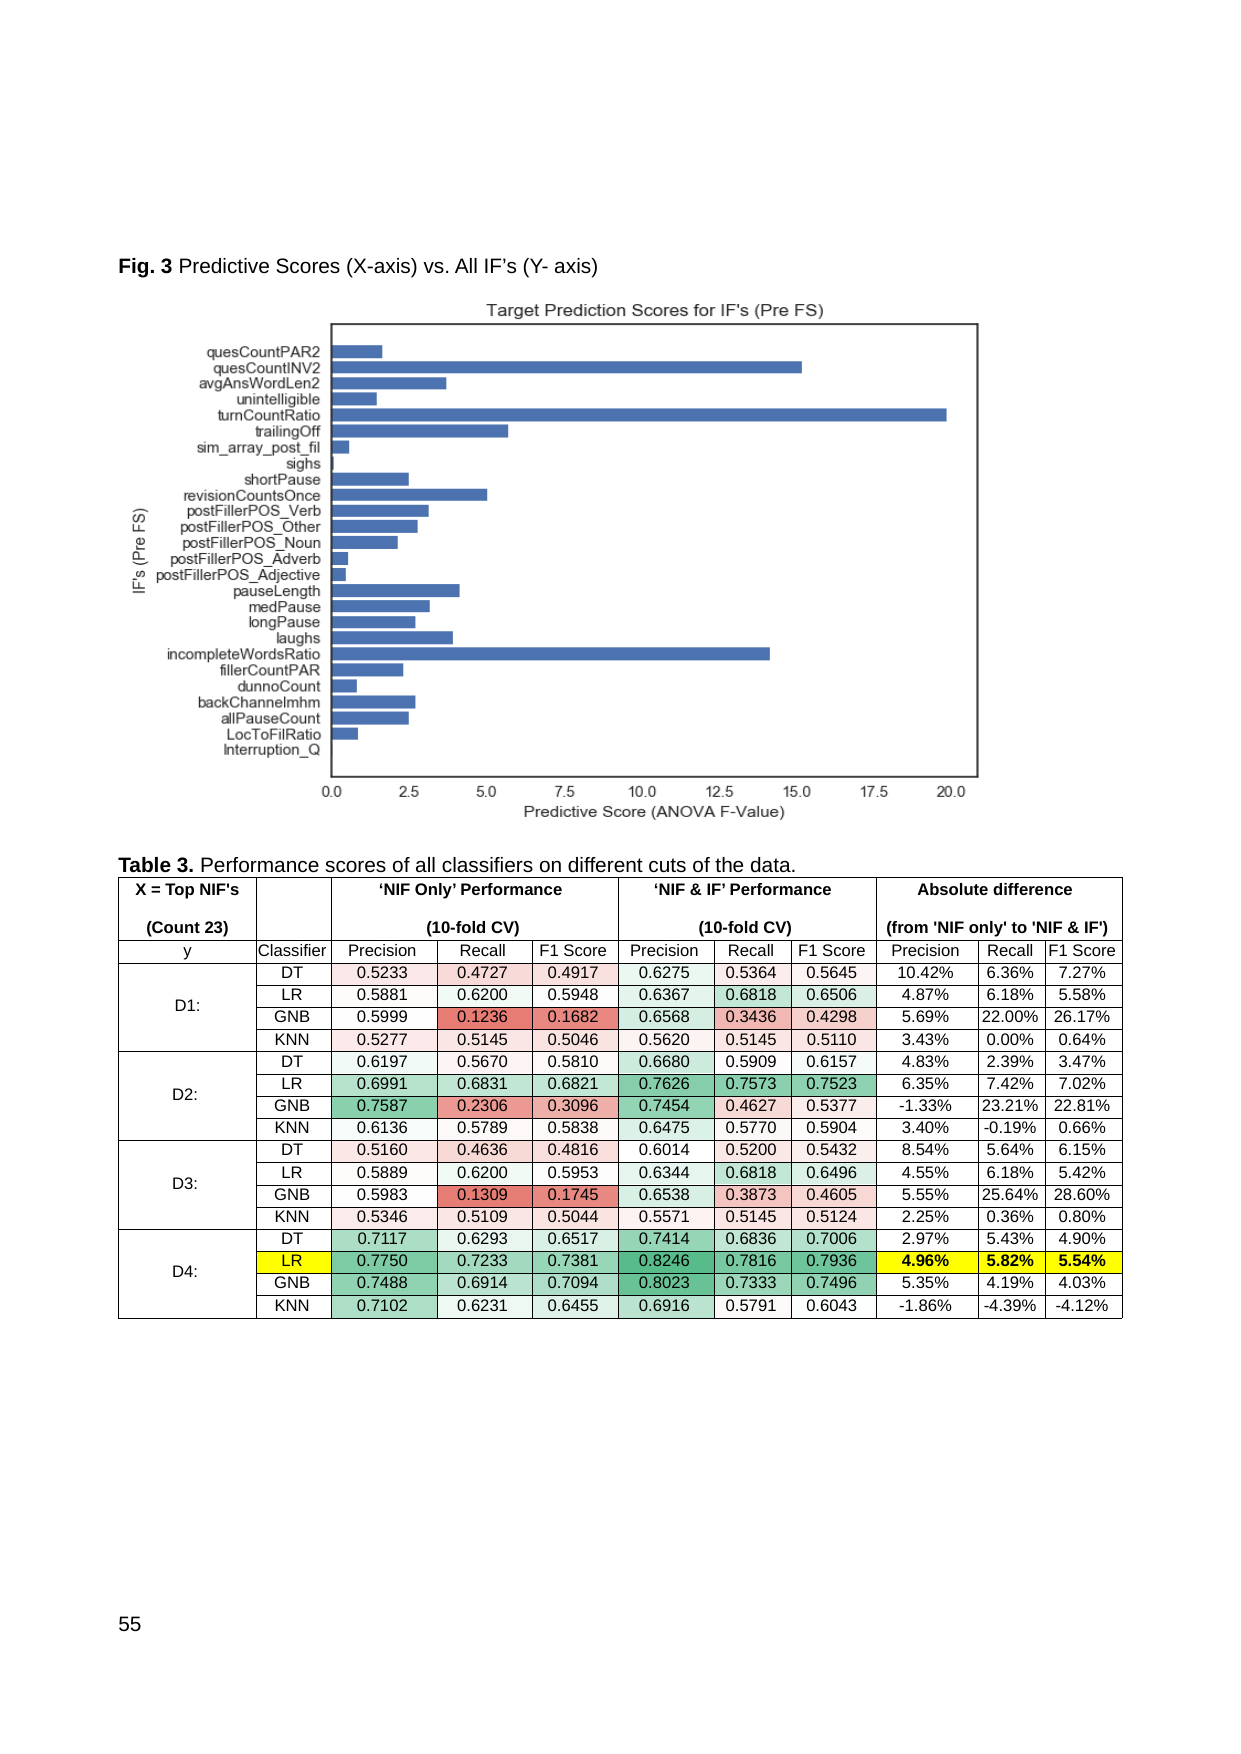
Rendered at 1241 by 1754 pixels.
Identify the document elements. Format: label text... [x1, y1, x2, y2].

table_cell 5.69% [877, 1008, 978, 1029]
table_header ‘NIF & IF’ Performance (10-fold CV) [619, 878, 876, 940]
table_cell 0.5160 [332, 1141, 437, 1162]
table_cell 0.5571 [619, 1208, 714, 1229]
table_cell 7.27% [1046, 964, 1122, 985]
table_cell 0.3873 [715, 1186, 791, 1207]
table_cell 0.7587 [332, 1097, 437, 1118]
table_cell 0.6818 [715, 986, 791, 1007]
table_cell 0.5645 [792, 964, 876, 985]
table_cell 0.7454 [619, 1097, 714, 1118]
table_cell 5.55% [877, 1186, 978, 1207]
table_cell 0.6014 [619, 1141, 714, 1162]
table_cell 22.81% [1046, 1097, 1122, 1118]
table_cell 5.43% [979, 1230, 1045, 1251]
table_cell 0.4816 [533, 1141, 618, 1162]
table_cell Recall [979, 941, 1045, 963]
table_cell KNN [257, 1119, 331, 1140]
table_cell 0.6231 [438, 1296, 532, 1318]
table_cell 3.40% [877, 1119, 978, 1140]
table_cell 0.7523 [792, 1075, 876, 1096]
table_cell 0.7006 [792, 1230, 876, 1251]
table_cell 26.17% [1046, 1008, 1122, 1029]
table_cell -4.39% [979, 1296, 1045, 1318]
table_cell 0.7117 [332, 1230, 437, 1251]
table_cell 0.6517 [533, 1230, 618, 1251]
text Fig. 3 Predictive Scores (X-axis) vs. All IF’s (Y- axis) [118, 254, 1122, 278]
table_cell 0.1682 [533, 1008, 618, 1029]
table_cell 0.7496 [792, 1274, 876, 1295]
table_cell 0.6496 [792, 1163, 876, 1184]
table_cell 0.7626 [619, 1075, 714, 1096]
table_cell 2.97% [877, 1230, 978, 1251]
table_cell 0.00% [979, 1030, 1045, 1051]
table_cell y [119, 941, 256, 963]
table_cell 0.2306 [438, 1097, 532, 1118]
table_cell KNN [257, 1296, 331, 1318]
table_cell 4.96% [877, 1252, 978, 1273]
table_cell 2.25% [877, 1208, 978, 1229]
table_cell 0.5145 [715, 1030, 791, 1051]
table_cell 0.80% [1046, 1208, 1122, 1229]
table_cell 0.64% [1046, 1030, 1122, 1051]
table_cell 5.58% [1046, 986, 1122, 1007]
table_cell 0.6821 [533, 1075, 618, 1096]
table_cell 6.36% [979, 964, 1045, 985]
table_cell 0.6367 [619, 986, 714, 1007]
table_cell GNB [257, 1274, 331, 1295]
table_cell 0.8023 [619, 1274, 714, 1295]
table_cell Precision [877, 941, 978, 963]
table_cell 5.35% [877, 1274, 978, 1295]
table_cell 0.6455 [533, 1296, 618, 1318]
table_cell -1.86% [877, 1296, 978, 1318]
table_cell 0.4727 [438, 964, 532, 985]
table_cell 0.5346 [332, 1208, 437, 1229]
table_cell 4.83% [877, 1052, 978, 1073]
table_cell 4.90% [1046, 1230, 1122, 1251]
table_header Absolute difference (from 'NIF only' to 'NIF & IF') [877, 878, 1122, 940]
table_cell 0.1309 [438, 1186, 532, 1207]
table_cell 0.7936 [792, 1252, 876, 1273]
table_cell 0.5233 [332, 964, 437, 985]
table_cell 0.6043 [792, 1296, 876, 1318]
table_header ‘NIF Only’ Performance (10-fold CV) [332, 878, 618, 940]
table_cell 0.5770 [715, 1119, 791, 1140]
table_cell LR [257, 1252, 331, 1273]
table_cell 0.4627 [715, 1097, 791, 1118]
table_cell 0.6914 [438, 1274, 532, 1295]
table_cell 0.5145 [715, 1208, 791, 1229]
table_cell 3.43% [877, 1030, 978, 1051]
table_cell D2: [119, 1052, 256, 1140]
table_cell DT [257, 1052, 331, 1073]
table_cell 0.7233 [438, 1252, 532, 1273]
table_header X = Top NIF's (Count 23) [119, 878, 256, 940]
table_cell 0.7094 [533, 1274, 618, 1295]
table_cell 0.5110 [792, 1030, 876, 1051]
table_cell 0.3436 [715, 1008, 791, 1029]
table_cell 0.6818 [715, 1163, 791, 1184]
table_cell Recall [715, 941, 791, 963]
table_cell 6.15% [1046, 1141, 1122, 1162]
table_cell 0.5838 [533, 1119, 618, 1140]
table_cell 0.6538 [619, 1186, 714, 1207]
table_cell 5.42% [1046, 1163, 1122, 1184]
table_cell 0.5377 [792, 1097, 876, 1118]
table_cell 5.82% [979, 1252, 1045, 1273]
table_cell 23.21% [979, 1097, 1045, 1118]
table_cell 10.42% [877, 964, 978, 985]
table_cell 0.5124 [792, 1208, 876, 1229]
table_cell 0.5791 [715, 1296, 791, 1318]
table_cell 0.6200 [438, 1163, 532, 1184]
table_cell 4.55% [877, 1163, 978, 1184]
table_cell 8.54% [877, 1141, 978, 1162]
table_cell 0.6991 [332, 1075, 437, 1096]
table_cell Precision [619, 941, 714, 963]
table_cell 4.87% [877, 986, 978, 1007]
table_cell LR [257, 1163, 331, 1184]
table_cell 0.1745 [533, 1186, 618, 1207]
table_cell 0.5620 [619, 1030, 714, 1051]
table_cell 28.60% [1046, 1186, 1122, 1207]
table_cell 4.03% [1046, 1274, 1122, 1295]
table_cell 0.7573 [715, 1075, 791, 1096]
table_cell -4.12% [1046, 1296, 1122, 1318]
table_cell LR [257, 1075, 331, 1096]
table_cell F1 Score [1046, 941, 1122, 963]
table_cell 0.36% [979, 1208, 1045, 1229]
table_cell 0.6831 [438, 1075, 532, 1096]
table_cell D1: [119, 964, 256, 1051]
table_cell LR [257, 986, 331, 1007]
table_cell 0.6568 [619, 1008, 714, 1029]
table_cell -1.33% [877, 1097, 978, 1118]
table_cell 0.7414 [619, 1230, 714, 1251]
table_cell 0.5953 [533, 1163, 618, 1184]
table_cell 0.5810 [533, 1052, 618, 1073]
table_cell 6.18% [979, 1163, 1045, 1184]
table_cell 0.5670 [438, 1052, 532, 1073]
table_cell GNB [257, 1097, 331, 1118]
table_cell 25.64% [979, 1186, 1045, 1207]
table_cell 0.4605 [792, 1186, 876, 1207]
table_cell -0.19% [979, 1119, 1045, 1140]
table_header [257, 878, 331, 940]
table_cell 0.5200 [715, 1141, 791, 1162]
table_cell 0.5277 [332, 1030, 437, 1051]
table_cell 0.5983 [332, 1186, 437, 1207]
table_cell 3.47% [1046, 1052, 1122, 1073]
picture [114, 292, 993, 831]
table_cell 0.6475 [619, 1119, 714, 1140]
table_cell 0.4917 [533, 964, 618, 985]
table_cell 5.54% [1046, 1252, 1122, 1273]
table_cell Classifier [257, 941, 331, 963]
table_cell 0.5999 [332, 1008, 437, 1029]
table_cell 5.64% [979, 1141, 1045, 1162]
table_cell KNN [257, 1030, 331, 1051]
table_cell 0.5046 [533, 1030, 618, 1051]
table_cell 0.5904 [792, 1119, 876, 1140]
table_cell 0.1236 [438, 1008, 532, 1029]
table_cell 0.5881 [332, 986, 437, 1007]
table_cell 0.5044 [533, 1208, 618, 1229]
table_cell 6.18% [979, 986, 1045, 1007]
table_cell GNB [257, 1008, 331, 1029]
text Table 3. Performance scores of all classifiers on different cuts of the data. [118, 853, 1122, 877]
table_cell 0.6136 [332, 1119, 437, 1140]
table_cell 0.7816 [715, 1252, 791, 1273]
table_cell 0.6506 [792, 986, 876, 1007]
table_cell Recall [438, 941, 532, 963]
table_cell 2.39% [979, 1052, 1045, 1073]
table_cell 0.6344 [619, 1163, 714, 1184]
table_cell 0.6200 [438, 986, 532, 1007]
table_cell 0.5789 [438, 1119, 532, 1140]
table_cell 0.5109 [438, 1208, 532, 1229]
table_cell 0.66% [1046, 1119, 1122, 1140]
table_cell 4.19% [979, 1274, 1045, 1295]
table_cell D4: [119, 1230, 256, 1318]
table_cell 22.00% [979, 1008, 1045, 1029]
table_cell DT [257, 964, 331, 985]
table_cell 0.7333 [715, 1274, 791, 1295]
table_cell 0.7488 [332, 1274, 437, 1295]
table_cell 0.6275 [619, 964, 714, 985]
table_cell 0.7102 [332, 1296, 437, 1318]
table_cell 7.02% [1046, 1075, 1122, 1096]
table_cell 0.5889 [332, 1163, 437, 1184]
table_cell DT [257, 1230, 331, 1251]
table_cell 0.4636 [438, 1141, 532, 1162]
table_cell GNB [257, 1186, 331, 1207]
table_cell 0.6197 [332, 1052, 437, 1073]
table_cell 0.6836 [715, 1230, 791, 1251]
table_cell 6.35% [877, 1075, 978, 1096]
table_cell 0.8246 [619, 1252, 714, 1273]
table_cell 0.5364 [715, 964, 791, 985]
table_cell 0.4298 [792, 1008, 876, 1029]
table_cell 0.7750 [332, 1252, 437, 1273]
table_cell 0.5909 [715, 1052, 791, 1073]
table_cell 0.5948 [533, 986, 618, 1007]
table_cell 0.3096 [533, 1097, 618, 1118]
table_cell D3: [119, 1141, 256, 1229]
table_cell 0.6293 [438, 1230, 532, 1251]
table_cell F1 Score [792, 941, 876, 963]
table_cell 0.6680 [619, 1052, 714, 1073]
table_cell 0.5145 [438, 1030, 532, 1051]
table_cell 0.7381 [533, 1252, 618, 1273]
table_cell 0.5432 [792, 1141, 876, 1162]
table_cell 7.42% [979, 1075, 1045, 1096]
table_cell DT [257, 1141, 331, 1162]
table_cell F1 Score [533, 941, 618, 963]
table_cell KNN [257, 1208, 331, 1229]
table_cell 0.6157 [792, 1052, 876, 1073]
table_cell 0.6916 [619, 1296, 714, 1318]
table_cell Precision [332, 941, 437, 963]
